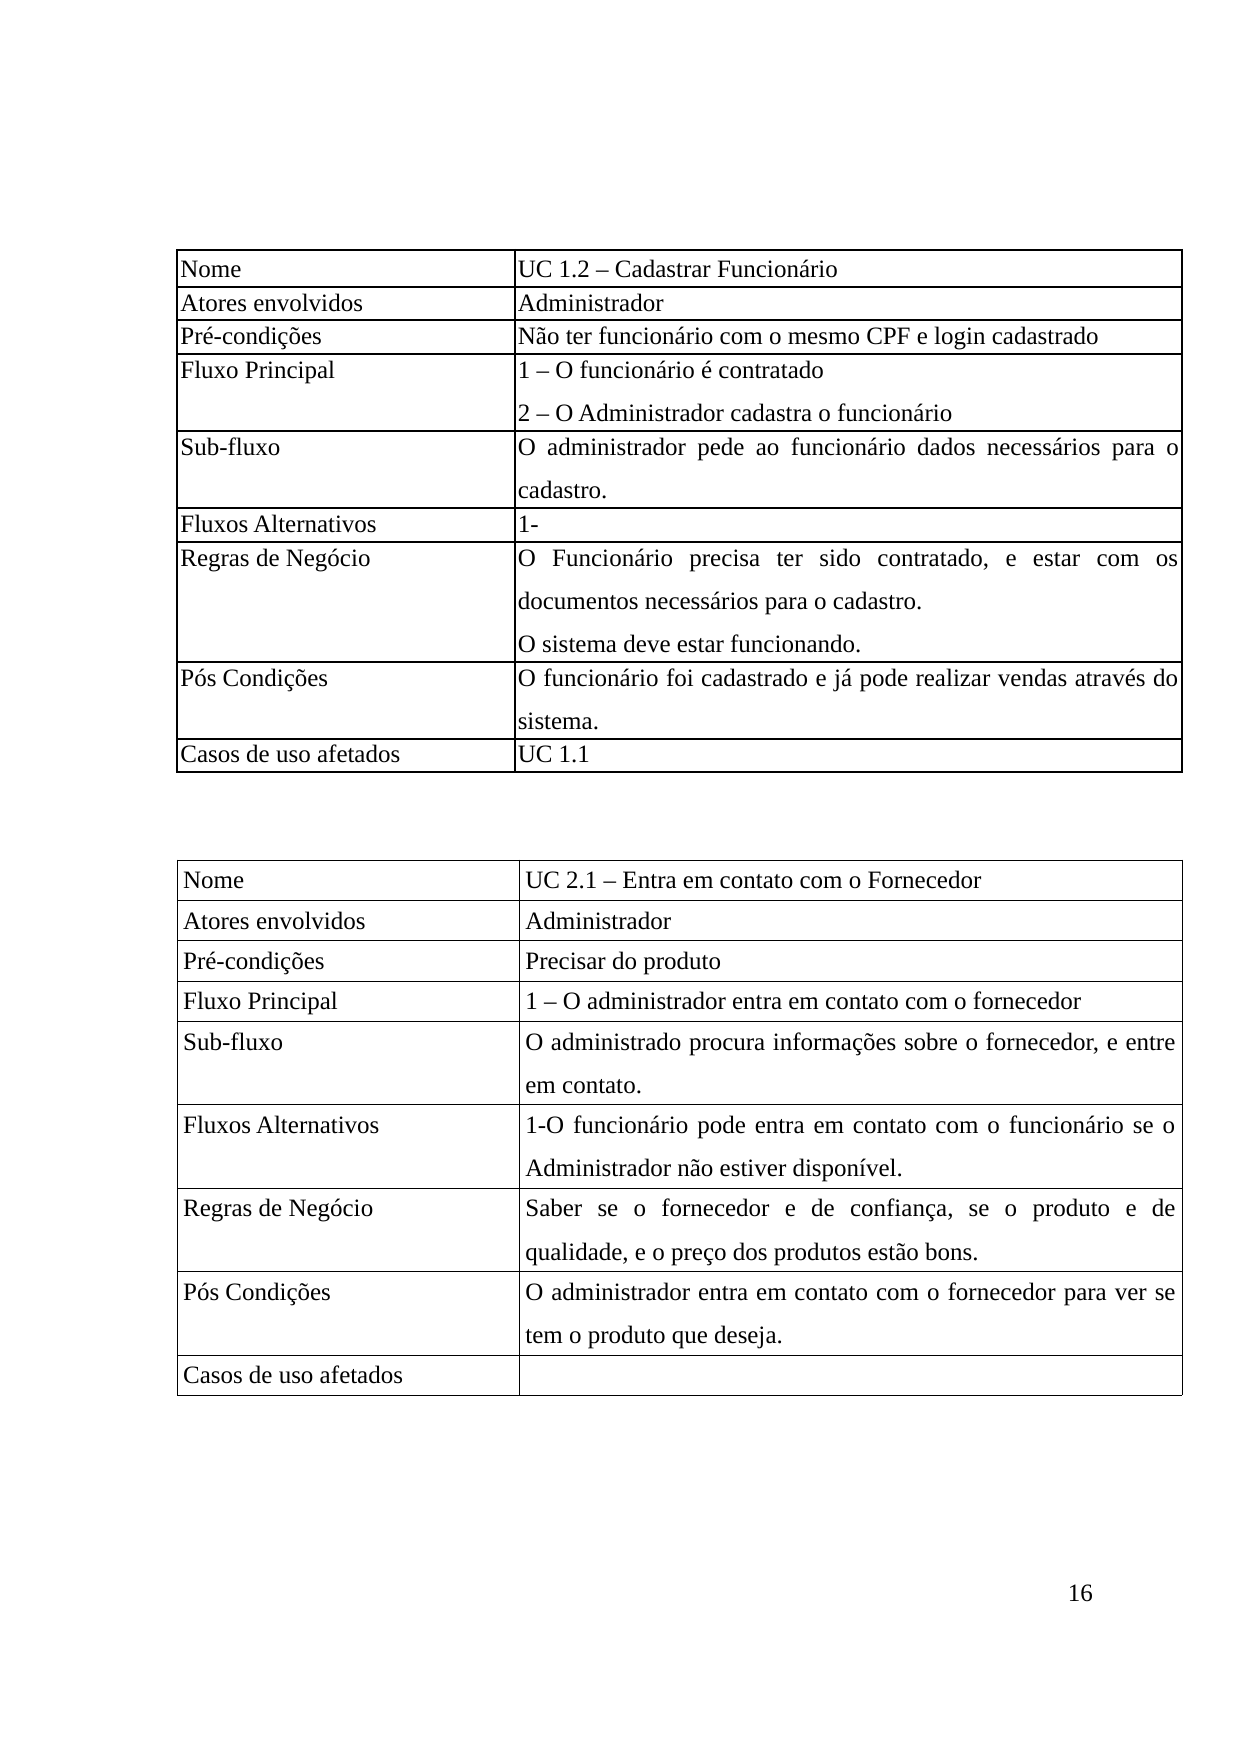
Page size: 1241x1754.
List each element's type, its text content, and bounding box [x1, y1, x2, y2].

table_header Nome [178, 861, 519, 900]
table_cell [520, 1356, 1182, 1395]
table_cell O funcionário foi cadastrado e já pode realizar vendas através do sistema. [516, 663, 1181, 737]
table_cell Atores envolvidos [178, 901, 519, 940]
table_cell Administrador [516, 288, 1181, 319]
table_cell 1 – O administrador entra em contato com o fornecedor [520, 982, 1182, 1021]
table_cell 1-O funcionário pode entra em contato com o funcionário se o Administrador não estiver disponível. [520, 1105, 1182, 1188]
table_cell Pré-condições [178, 321, 514, 353]
table_cell 1 – O funcionário é contratado 2 – O Administrador cadastra o funcionário [516, 355, 1181, 430]
table_cell Não ter funcionário com o mesmo CPF e login cadastrado [516, 321, 1181, 353]
table_cell 1- [516, 509, 1181, 541]
table_header UC 1.2 – Cadastrar Funcionário [516, 251, 1181, 286]
table_cell Pré-condições [178, 941, 519, 981]
table_cell Regras de Negócio [178, 543, 514, 661]
table_cell Casos de uso afetados [178, 1356, 519, 1395]
table_header Nome [178, 251, 514, 286]
table_cell Regras de Negócio [178, 1189, 519, 1271]
table_cell Atores envolvidos [178, 288, 514, 319]
table_cell Fluxos Alternativos [178, 1105, 519, 1188]
table_cell Pós Condições [178, 663, 514, 737]
table_cell UC 1.1 [516, 740, 1181, 771]
table_cell Administrador [520, 901, 1182, 940]
table_cell Fluxo Principal [178, 982, 519, 1021]
table_cell Sub-fluxo [178, 432, 514, 507]
table_cell Fluxos Alternativos [178, 509, 514, 541]
table_cell Precisar do produto [520, 941, 1182, 981]
table_header UC 2.1 – Entra em contato com o Fornecedor [520, 861, 1182, 900]
table_cell Saber se o fornecedor e de confiança, se o produto e de qualidade, e o preço dos produtos estão bons. [520, 1189, 1182, 1271]
table_cell Fluxo Principal [178, 355, 514, 430]
table_cell O administrado procura informações sobre o fornecedor, e entre em contato. [520, 1022, 1182, 1104]
table_cell O administrador pede ao funcionário dados necessários para o cadastro. [516, 432, 1181, 507]
table_cell Pós Condições [178, 1272, 519, 1354]
table_cell Sub-fluxo [178, 1022, 519, 1104]
table_cell O administrador entra em contato com o fornecedor para ver se tem o produto que deseja. [520, 1272, 1182, 1354]
table_cell Casos de uso afetados [178, 740, 514, 771]
table_cell O Funcionário precisa ter sido contratado, e estar com os documentos necessários para o cadastro. O sistema deve estar funcionando. [516, 543, 1181, 661]
